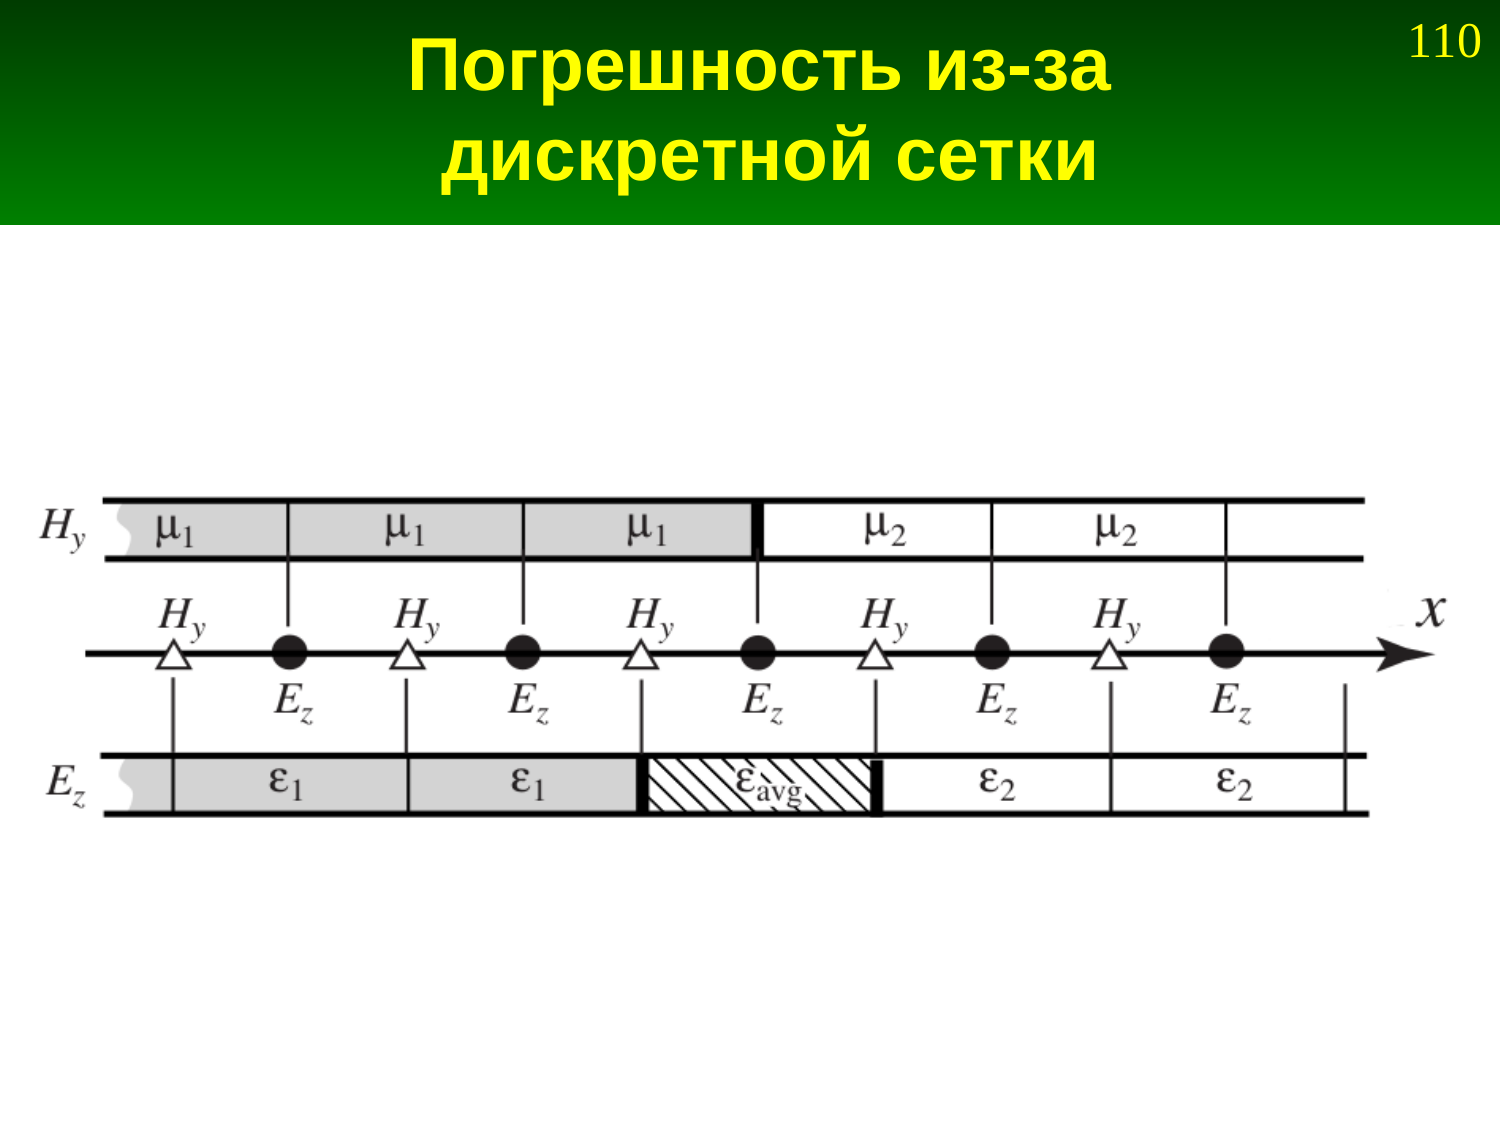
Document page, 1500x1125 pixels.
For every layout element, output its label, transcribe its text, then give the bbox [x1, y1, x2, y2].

title Погрешность из-за дискретной сетки [100, 7, 1441, 204]
picture [35, 472, 1465, 838]
